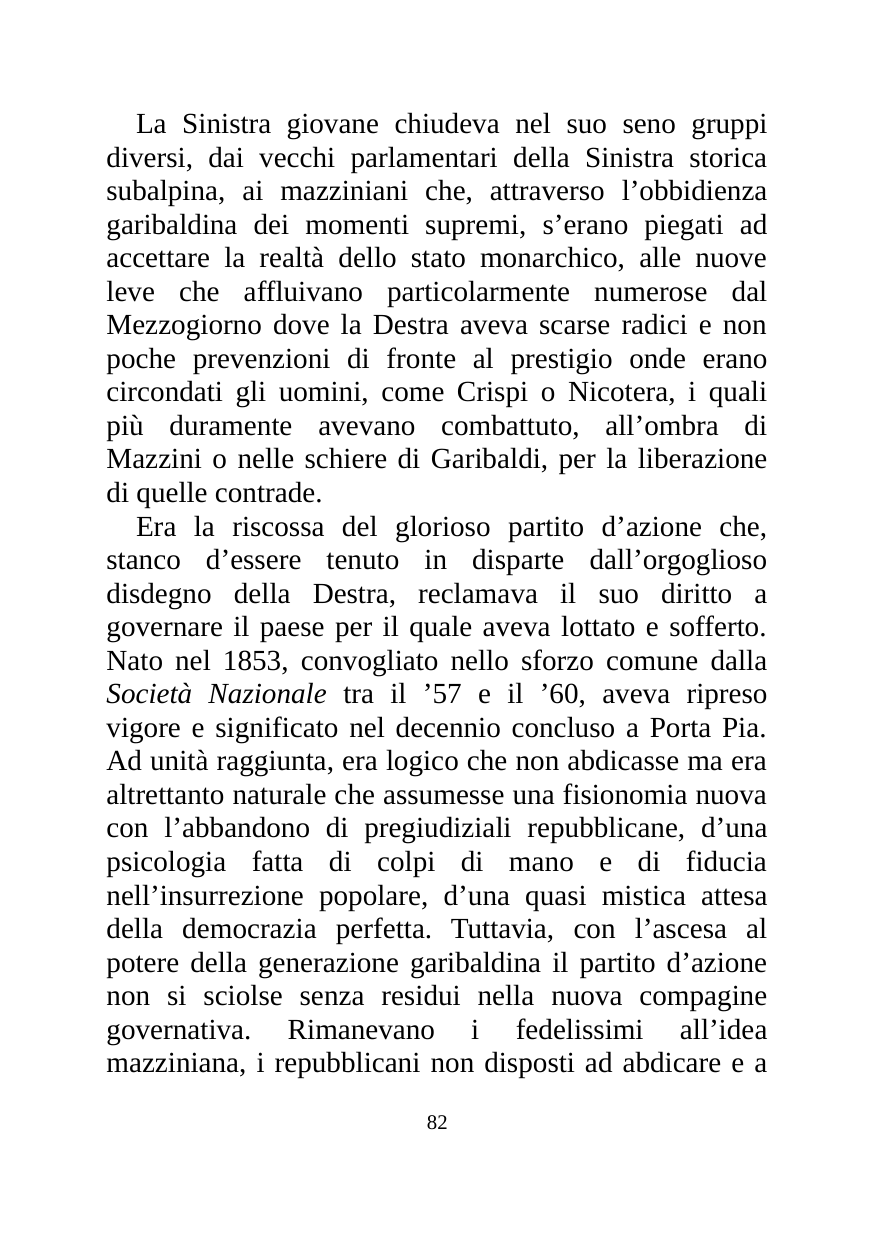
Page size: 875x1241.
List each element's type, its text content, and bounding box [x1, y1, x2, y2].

text La Sinistra giovane chiudeva nel suo seno gruppi diversi, dai vecchi parlamentari della Sinistra storica subalpina, ai mazziniani che, attraverso l’obbidienza garibaldina dei momenti supremi, s’erano piegati ad accettare la realtà dello stato monarchico, alle nuove leve che affluivano particolarmente numerose dal Mezzogiorno dove la Destra aveva scarse radici e non poche prevenzioni di fronte al prestigio onde erano circondati gli uomini, come Crispi o Nicotera, i quali più duramente avevano combattuto, all’ombra di Mazzini o nelle schiere di Garibaldi, per la liberazione di quelle contrade. [106, 106, 768, 509]
text Era la riscossa del glorioso partito d’azione che, stanco d’essere tenuto in disparte dall’orgoglioso disdegno della Destra, reclamava il suo diritto a governare il paese per il quale aveva lottato e sofferto. Nato nel 1853, convogliato nello sforzo comune dalla Società Nazionale tra il ’57 e il ’60, aveva ripreso vigore e significato nel decennio concluso a Porta Pia. Ad unità raggiunta, era logico che non abdicasse ma era altrettanto naturale che assumesse una fisionomia nuova con l’abbandono di pregiudiziali repubblicane, d’una psicologia fatta di colpi di mano e di fiducia nell’insurrezione popolare, d’una quasi mistica attesa della democrazia perfetta. Tuttavia, con l’ascesa al potere della generazione garibaldina il partito d’azione non si sciolse senza residui nella nuova compagine governativa. Rimanevano i fedelissimi all’idea mazziniana, i repubblicani non disposti ad abdicare e a [106, 509, 768, 1079]
